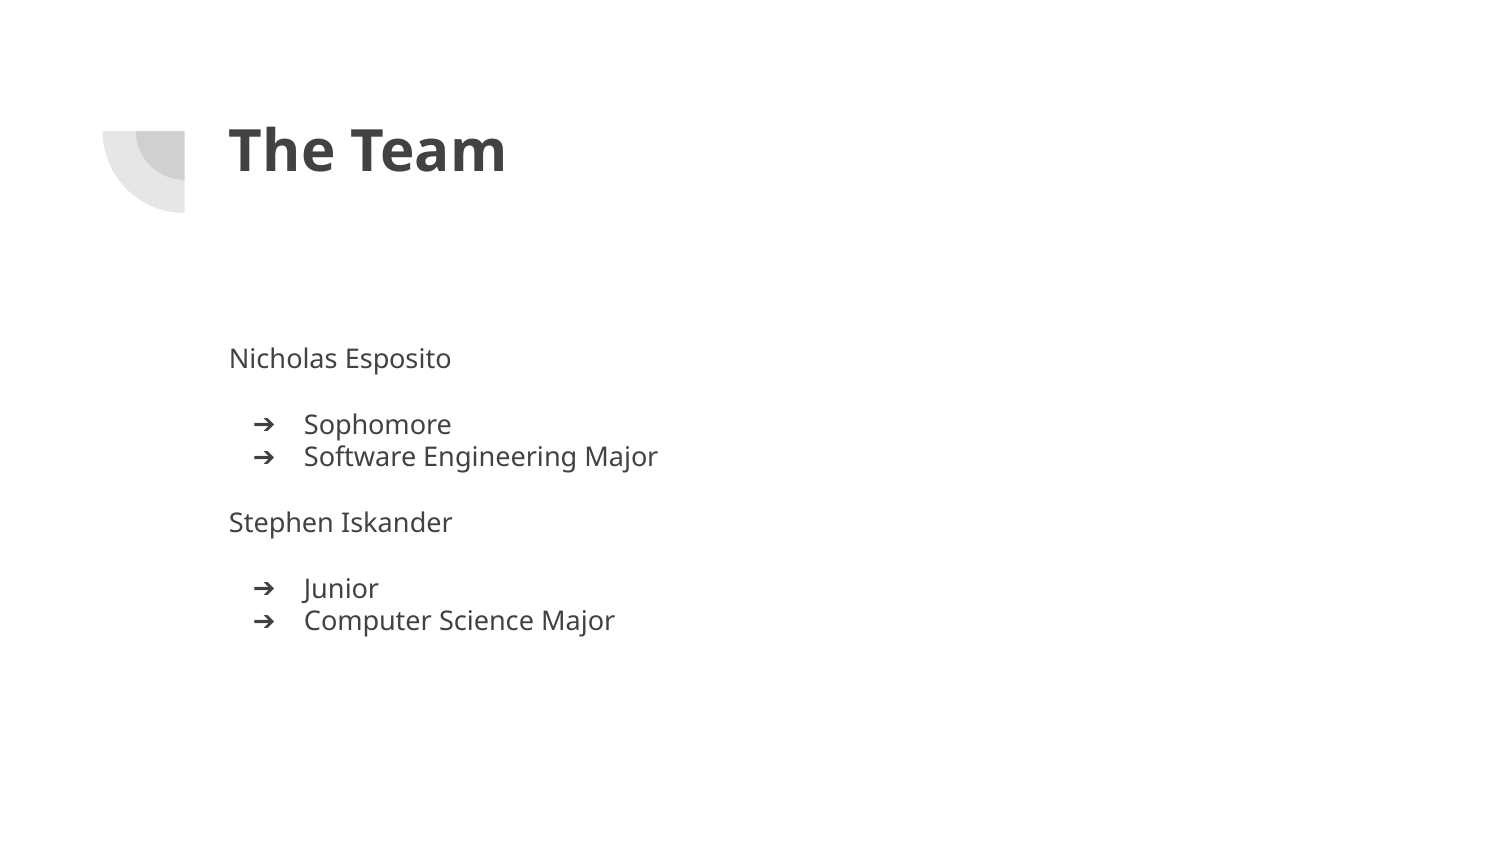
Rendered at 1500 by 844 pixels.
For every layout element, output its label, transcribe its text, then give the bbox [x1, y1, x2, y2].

title The Team [213, 98, 1368, 263]
list Nicholas Esposito Sophomore Software Engineering Major Stephen Iskander Junior Computer Science Major [213, 326, 1368, 744]
